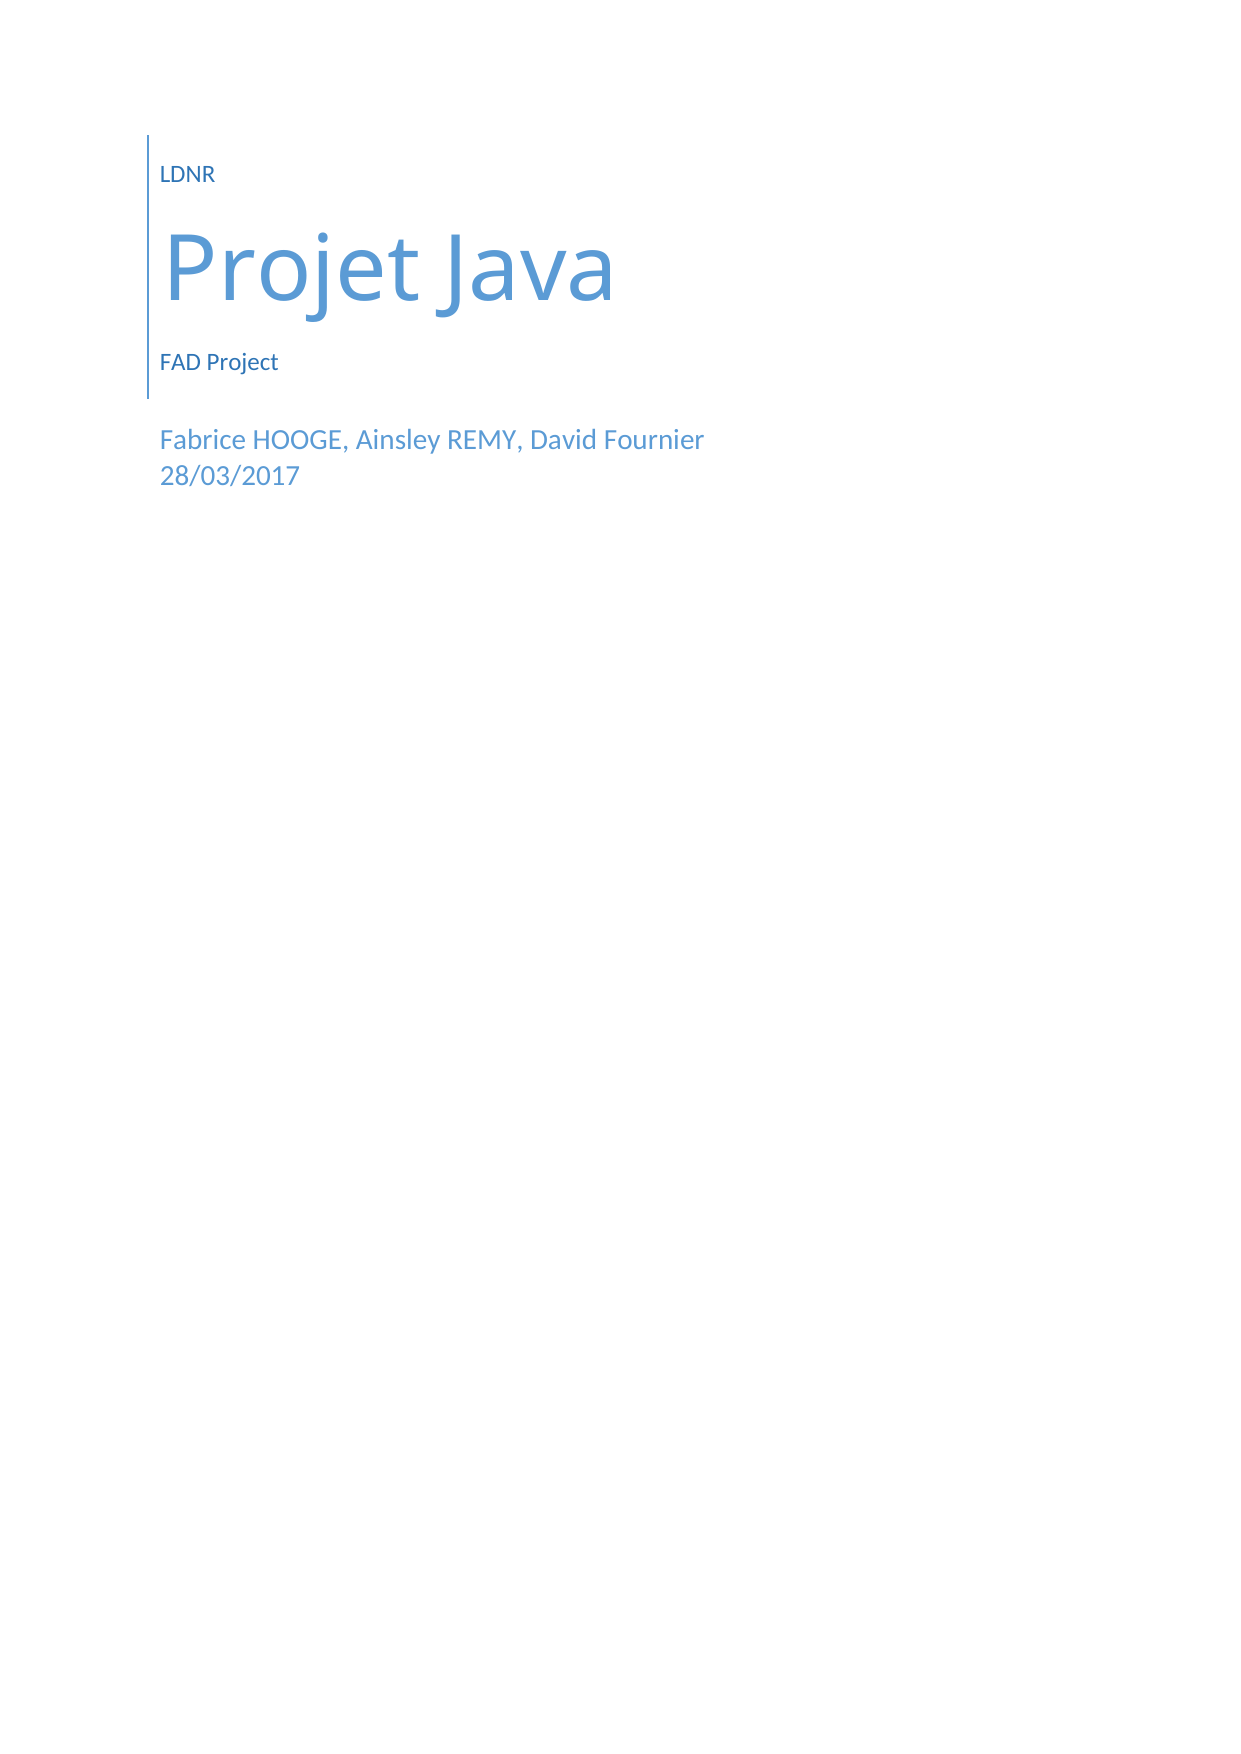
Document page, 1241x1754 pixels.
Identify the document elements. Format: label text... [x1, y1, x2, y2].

table_cell FAD Project [149, 323, 903, 399]
table_cell Projet Java [149, 211, 903, 323]
table_header Fabrice HOOGE, Ainsley REMY, David Fournier 28/03/2017 [148, 399, 875, 543]
table_header LDNR [149, 135, 903, 211]
